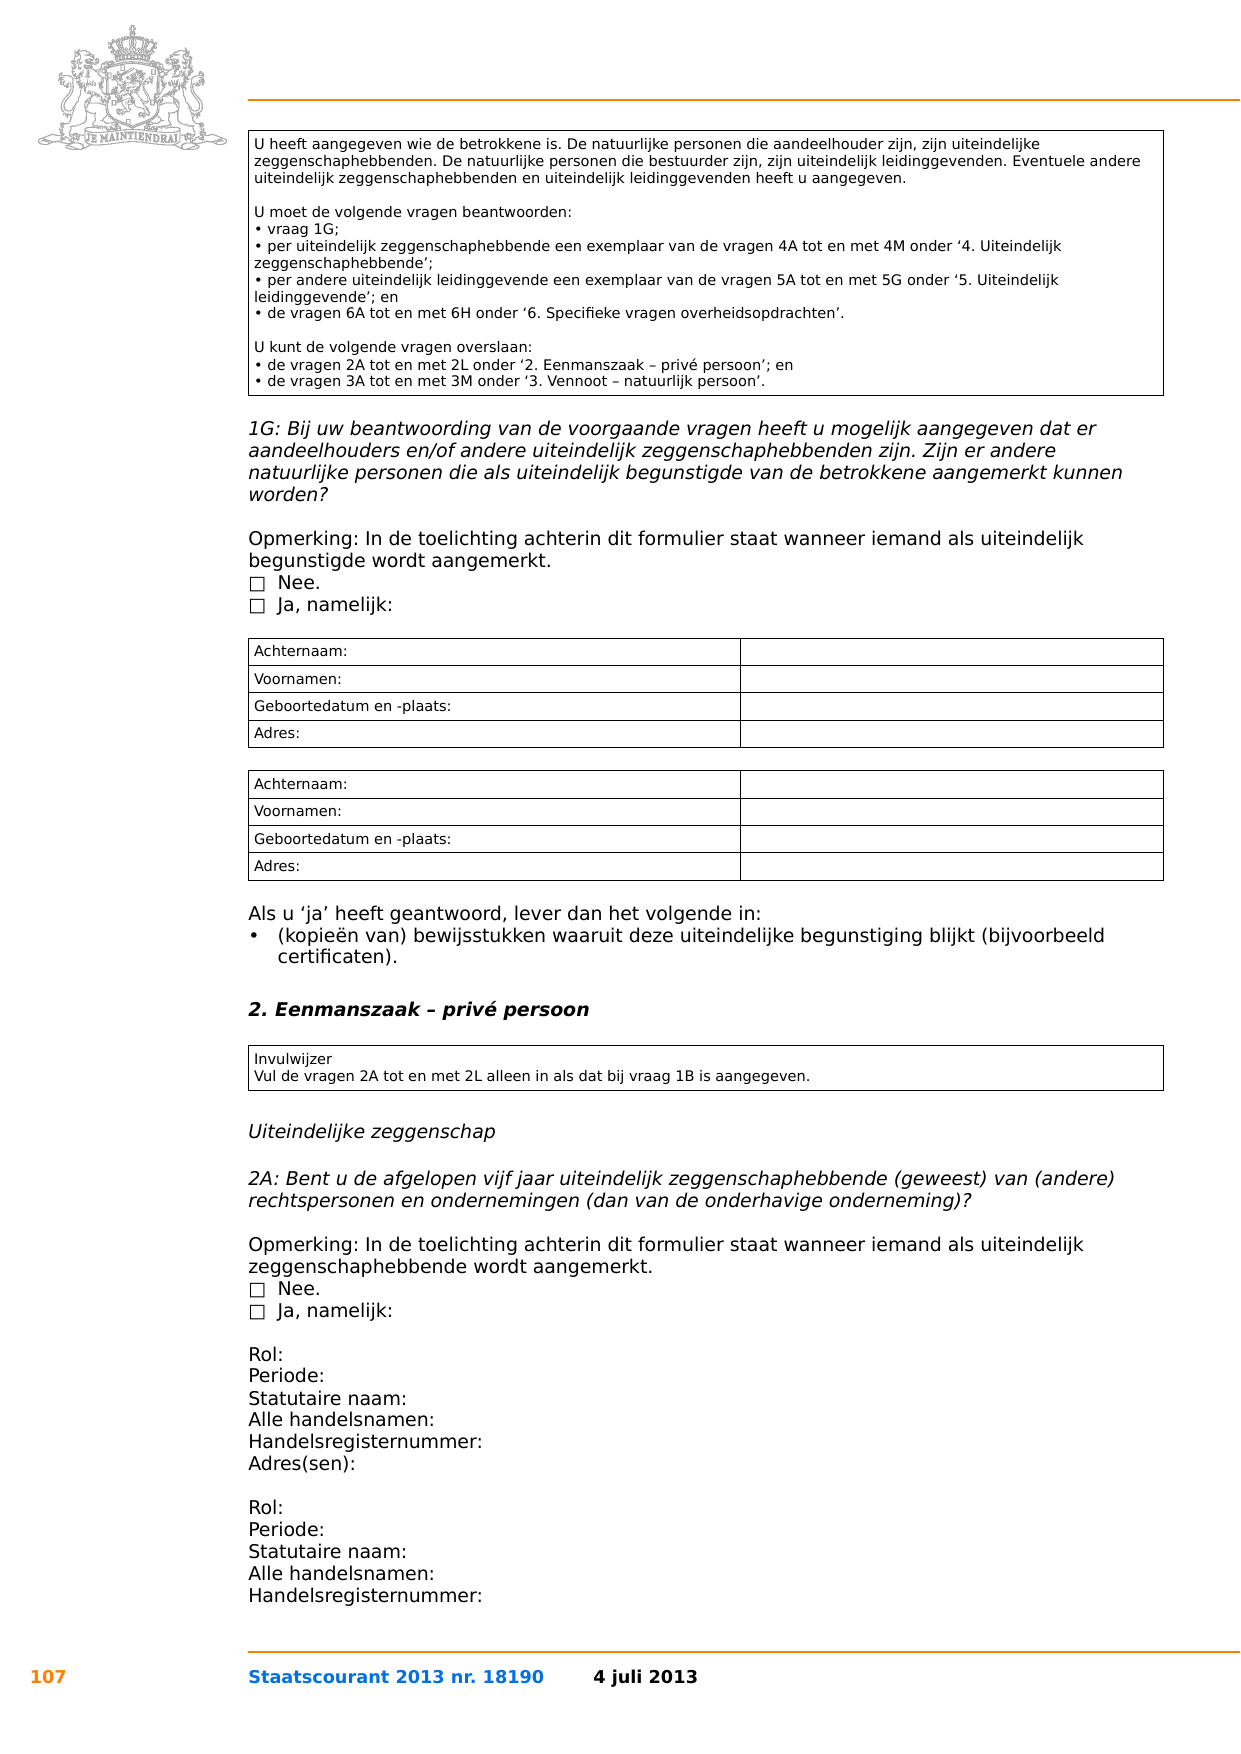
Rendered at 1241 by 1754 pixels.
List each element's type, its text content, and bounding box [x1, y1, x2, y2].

table_cell U moet de volgende vragen beantwoorden: [249, 204, 1163, 221]
table_header [741, 639, 1163, 665]
table_cell [741, 853, 1163, 879]
table_cell [741, 693, 1163, 720]
table_cell Voornamen: [249, 666, 740, 692]
subtitle Uiteindelijke zeggenschap [248, 1121, 1163, 1143]
table_cell [741, 666, 1163, 692]
table_cell • per andere uiteindelijk leidinggevende een exemplaar van de vragen 5A tot en met 5G onder ‘5. Uiteindelijk leidinggevende’; en [249, 271, 1163, 305]
table_header [741, 771, 1163, 797]
text □ Ja, namelijk: [248, 1299, 1163, 1322]
table_cell • de vragen 3A tot en met 3M onder ‘3. Vennoot – natuurlijk persoon’. [249, 373, 1163, 395]
text Opmerking: In de toelichting achterin dit formulier staat wanneer iemand als uiteindelijk zeggenschaphebbende wordt aangemerkt. [248, 1234, 1163, 1278]
text □ Nee. [248, 1278, 1163, 1299]
text Handelsregisternummer: [248, 1431, 1163, 1453]
table_cell Geboortedatum en -plaats: [249, 826, 740, 852]
table_cell • de vragen 6A tot en met 6H onder ‘6. Specifieke vragen overheidsopdrachten’. [249, 305, 1163, 322]
table_cell • vraag 1G; [249, 221, 1163, 237]
table_cell [741, 721, 1163, 747]
table_cell [249, 323, 1163, 339]
text Alle handelsnamen: [248, 1409, 1163, 1431]
text Alle handelsnamen: [248, 1563, 1163, 1585]
table_cell Adres: [249, 853, 740, 879]
table_header Achternaam: [249, 771, 740, 797]
subtitle 1G: Bij uw beantwoording van de voorgaande vragen heeft u mogelijk aangegeven dat er aandeelhouders en/of andere uiteindelijk zeggenschaphebbenden zijn. Zijn er andere natuurlijke personen die als uiteindelijk begunstigde van de betrokkene aangemerkt kunnen worden? [248, 418, 1163, 506]
table_cell • per uiteindelijk zeggenschaphebbende een exemplaar van de vragen 4A tot en met 4M onder ‘4. Uiteindelijk zeggenschaphebbende’; [249, 238, 1163, 271]
table_cell Adres: [249, 721, 740, 747]
table_cell • de vragen 2A tot en met 2L onder ‘2. Eenmanszaak – privé persoon’; en [249, 356, 1163, 373]
picture [38, 25, 227, 150]
text • (kopieën van) bewijsstukken waaruit deze uiteindelijke begunstiging blijkt (bijvoorbeeld certificaten). [248, 924, 1163, 968]
text Rol: [248, 1343, 1163, 1365]
table_cell Geboortedatum en -plaats: [249, 693, 740, 720]
text □ Ja, namelijk: [248, 594, 1163, 616]
table_cell [741, 826, 1163, 852]
table_cell U kunt de volgende vragen overslaan: [249, 339, 1163, 356]
table_header Achternaam: [249, 639, 740, 665]
text Periode: [248, 1365, 1163, 1387]
table_header Invulwijzer Vul de vragen 2A tot en met 2L alleen in als dat bij vraag 1B is aangegeven. [249, 1046, 1163, 1090]
text Handelsregisternummer: [248, 1585, 1163, 1607]
text Statutaire naam: [248, 1541, 1163, 1563]
table_cell [249, 187, 1163, 203]
text □ Nee. [248, 572, 1163, 594]
subtitle 2. Eenmanszaak – privé persoon [248, 998, 1163, 1020]
table_cell Voornamen: [249, 799, 740, 825]
text Opmerking: In de toelichting achterin dit formulier staat wanneer iemand als uiteindelijk begunstigde wordt aangemerkt. [248, 528, 1163, 572]
text Als u ‘ja’ heeft geantwoord, lever dan het volgende in: [248, 902, 1163, 924]
text Statutaire naam: [248, 1387, 1163, 1409]
text Periode: [248, 1519, 1163, 1541]
table_header U heeft aangegeven wie de betrokkene is. De natuurlijke personen die aandeelhouder zijn, zijn uiteindelijke zeggenschaphebbenden. De natuurlijke personen die bestuurder zijn, zijn uiteindelijk leidinggevenden. Eventuele andere uiteindelijk zeggenschaphebbenden en uiteindelijk leidinggevenden heeft u aangegeven. [249, 131, 1163, 187]
table_cell [741, 799, 1163, 825]
subtitle 2A: Bent u de afgelopen vijf jaar uiteindelijk zeggenschaphebbende (geweest) van (andere) rechtspersonen en ondernemingen (dan van de onderhavige onderneming)? [248, 1168, 1163, 1212]
text Adres(sen): [248, 1453, 1163, 1475]
text Rol: [248, 1497, 1163, 1519]
